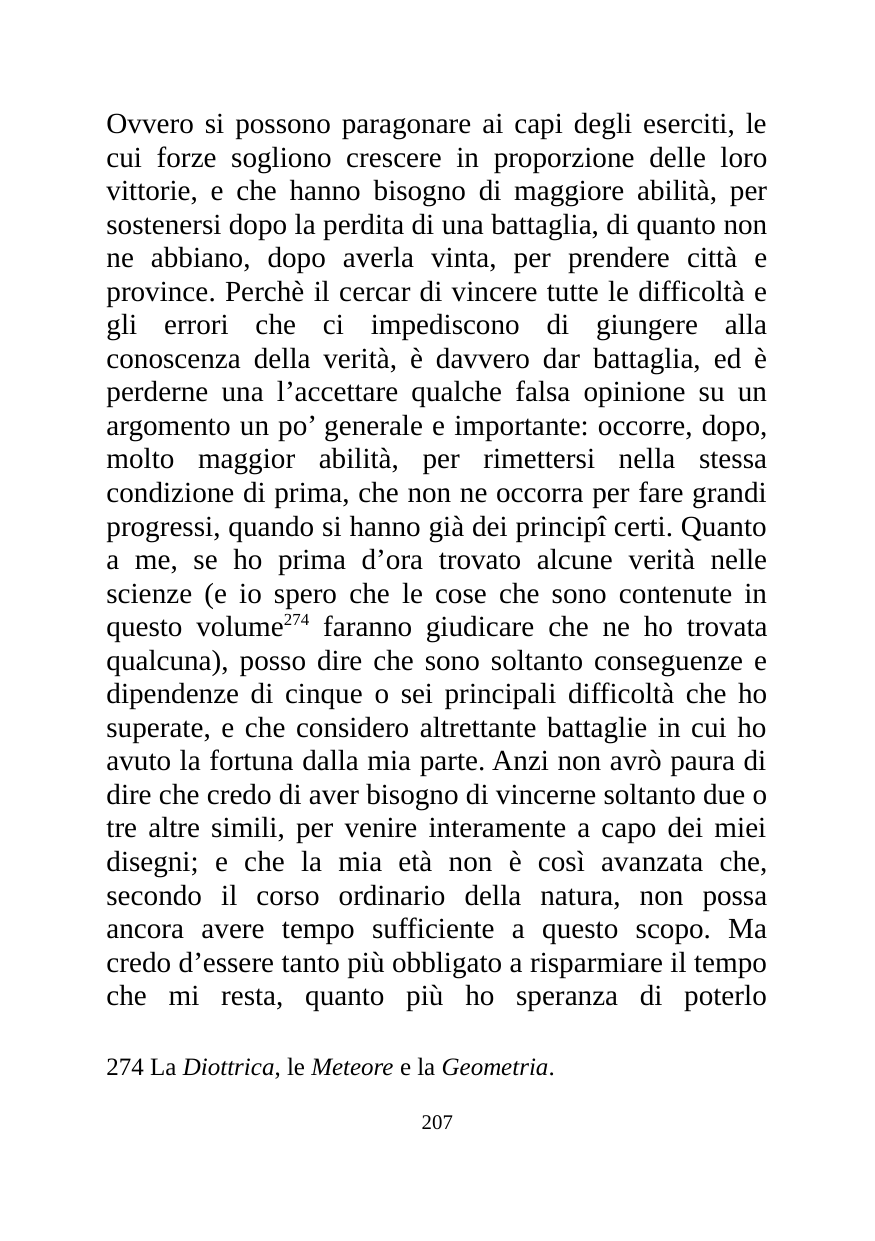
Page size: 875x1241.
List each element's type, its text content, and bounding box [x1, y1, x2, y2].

text La Diottrica, le Meteore e la Geometria. [106, 1052, 768, 1080]
text Ovvero si possono paragonare ai capi degli eserciti, le cui forze sogliono crescere in proporzione delle loro vittorie, e che hanno bisogno di maggiore abilità, per sostenersi dopo la perdita di una battaglia, di quanto non ne abbiano, dopo averla vinta, per prendere città e province. Perchè il cercar di vincere tutte le difficoltà e gli errori che ci impediscono di giungere alla conoscenza della verità, è davvero dar battaglia, ed è perderne una l’accettare qualche falsa opinione su un argomento un po’ generale e importante: occorre, dopo, molto maggior abilità, per rimettersi nella stessa condizione di prima, che non ne occorra per fare grandi progressi, quando si hanno già dei principî certi. Quanto a me, se ho prima d’ora trovato alcune verità nelle scienze (e io spero che le cose che sono contenute in questo volume faranno giudicare che ne ho trovata qualcuna), posso dire che sono soltanto conseguenze e dipendenze di cinque o sei principali difficoltà che ho superate, e che considero altrettante battaglie in cui ho avuto la fortuna dalla mia parte. Anzi non avrò paura di dire che credo di aver bisogno di vincerne soltanto due o tre altre simili, per venire interamente a capo dei miei disegni; e che la mia età non è così avanzata che, secondo il corso ordinario della natura, non possa ancora avere tempo sufficiente a questo scopo. Ma credo d’essere tanto più obbligato a risparmiare il tempo che mi resta, quanto più ho speranza di poterlo [106, 106, 768, 1012]
